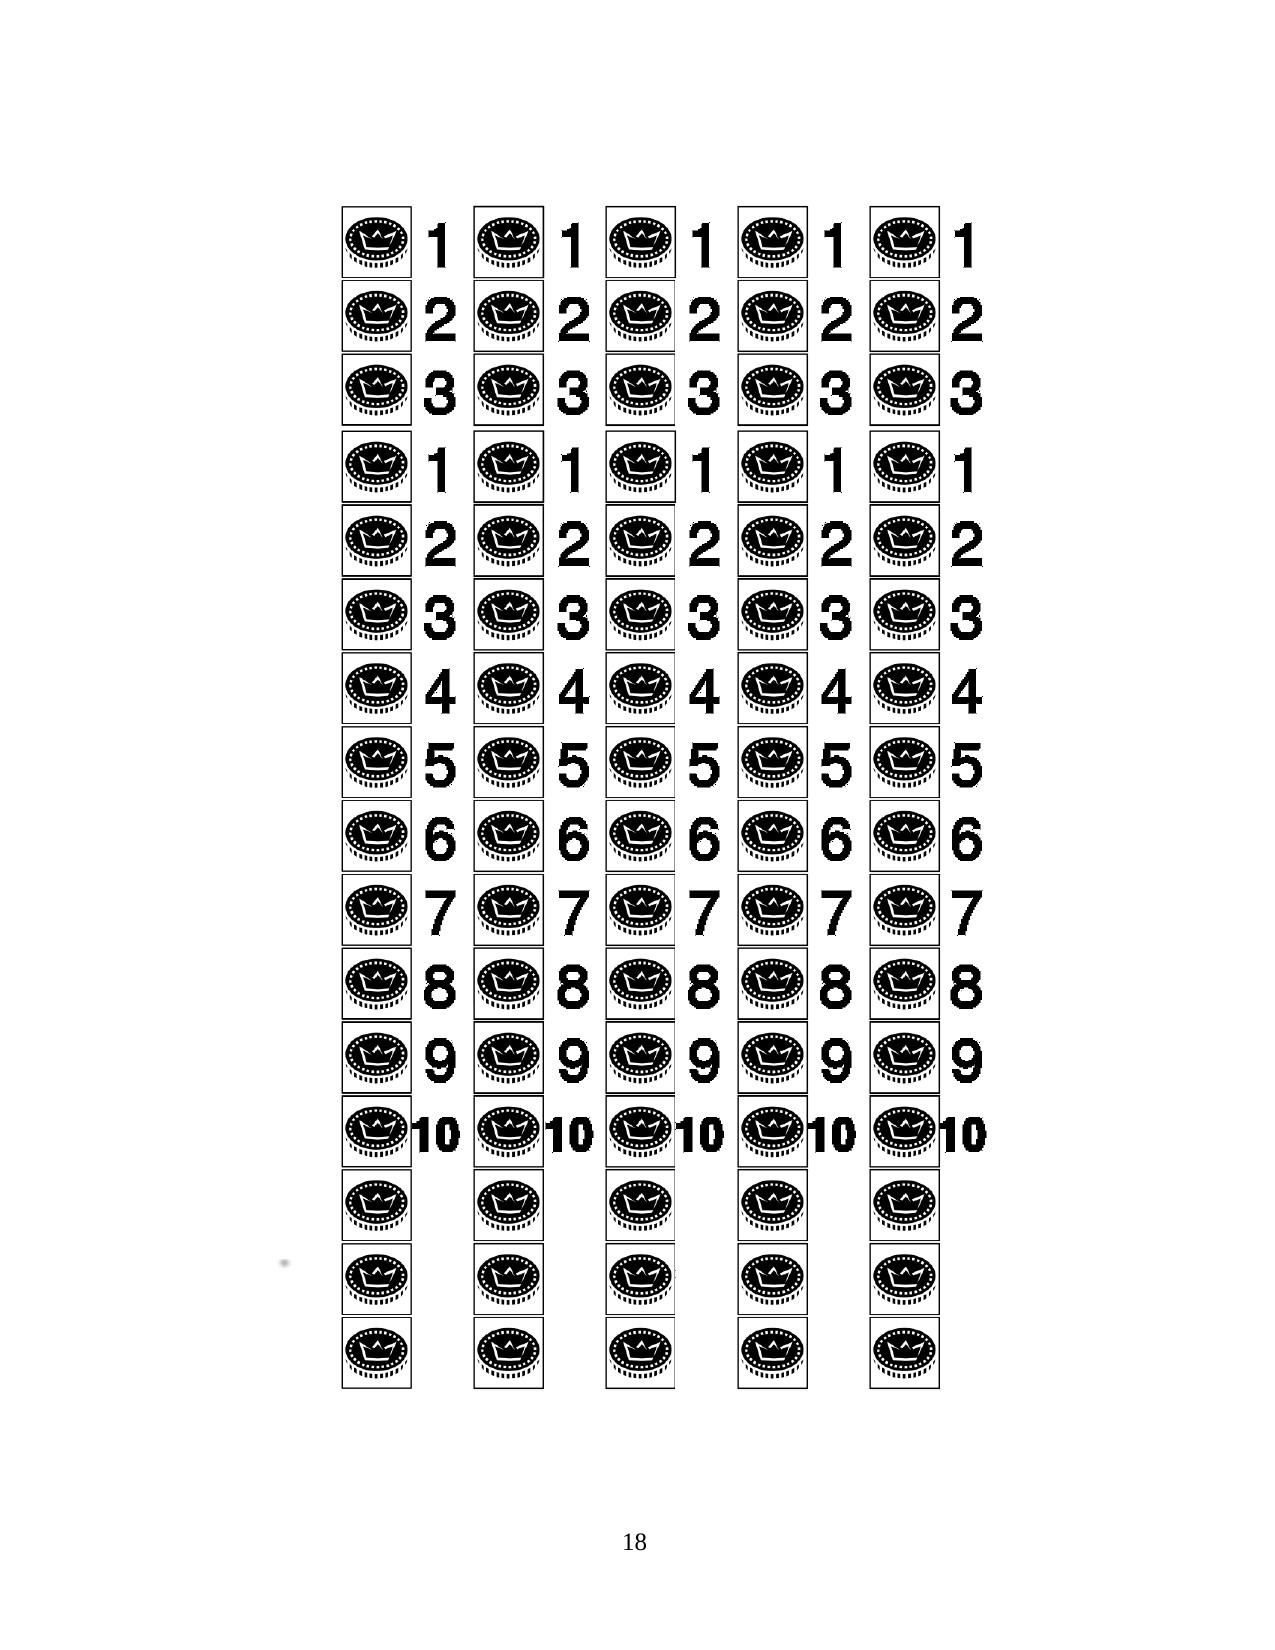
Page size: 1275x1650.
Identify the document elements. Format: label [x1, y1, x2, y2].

picture [256, 117, 1071, 1471]
